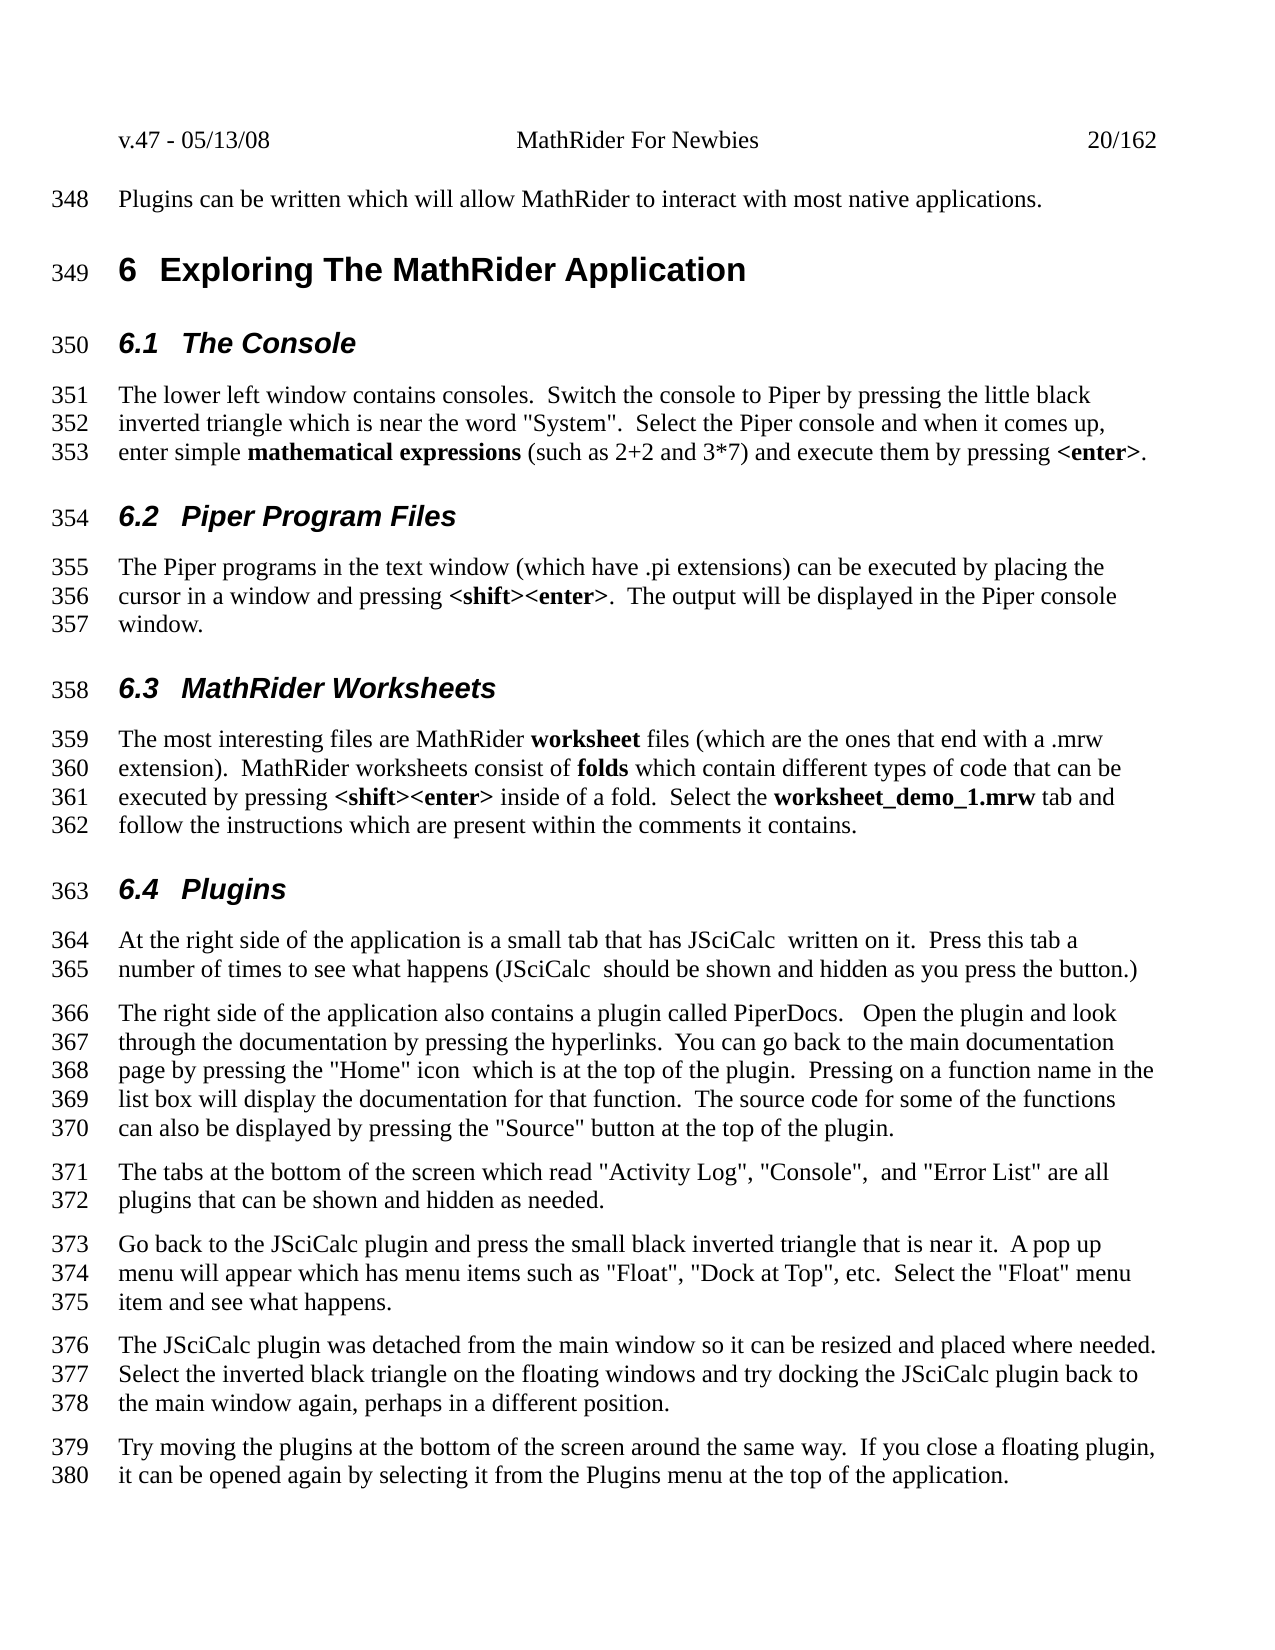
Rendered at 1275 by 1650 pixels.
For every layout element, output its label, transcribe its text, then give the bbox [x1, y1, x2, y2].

subtitle Plugins [118, 872, 1157, 905]
text The tabs at the bottom of the screen which read "Activity Log", "Console", and "Error List" are all plugins that can be shown and hidden as needed. [118, 1157, 1157, 1214]
text The Piper programs in the text window (which have .pi extensions) can be executed by placing the cursor in a window and pressing <shift><enter>. The output will be displayed in the Piper console window. [118, 552, 1157, 638]
text The JSciCalc plugin was detached from the main window so it can be resized and placed where needed. Select the inverted black triangle on the floating windows and try docking the JSciCalc plugin back to the main window again, perhaps in a different position. [118, 1330, 1157, 1417]
subtitle MathRider Worksheets [118, 671, 1157, 704]
text The most interesting files are MathRider worksheet files (which are the ones that end with a .mrw extension). MathRider worksheets consist of folds which contain different types of code that can be executed by pressing <shift><enter> inside of a fold. Select the worksheet_demo_1.mrw tab and follow the instructions which are present within the comments it contains. [118, 724, 1157, 839]
text Try moving the plugins at the bottom of the screen around the same way. If you close a floating plugin, it can be opened again by selecting it from the Plugins menu at the top of the application. [118, 1432, 1157, 1489]
subtitle Piper Program Files [118, 498, 1157, 532]
subtitle The Console [118, 326, 1157, 360]
text The lower left window contains consoles. Switch the console to Piper by pressing the little black inverted triangle which is near the word "System". Select the Piper console and when it comes up, enter simple mathematical expressions (such as 2+2 and 3*7) and execute them by pressing <enter>. [118, 380, 1157, 466]
text Plugins can be written which will allow MathRider to interact with most native applications. [118, 184, 1157, 213]
text At the right side of the application is a small tab that has JSciCalc written on it. Press this tab a number of times to see what happens (JSciCalc should be shown and hidden as you press the button.) [118, 925, 1157, 983]
subtitle Exploring The MathRider Application [118, 250, 1157, 289]
text The right side of the application also contains a plugin called PiperDocs. Open the plugin and look through the documentation by pressing the hyperlinks. You can go back to the main documentation page by pressing the "Home" icon which is at the top of the plugin. Pressing on a function name in the list box will display the documentation for that function. The source code for some of the functions can also be displayed by pressing the "Source" button at the top of the plugin. [118, 998, 1157, 1142]
text Go back to the JSciCalc plugin and press the small black inverted triangle that is near it. A pop up menu will appear which has menu items such as "Float", "Dock at Top", etc. Select the "Float" menu item and see what happens. [118, 1229, 1157, 1315]
